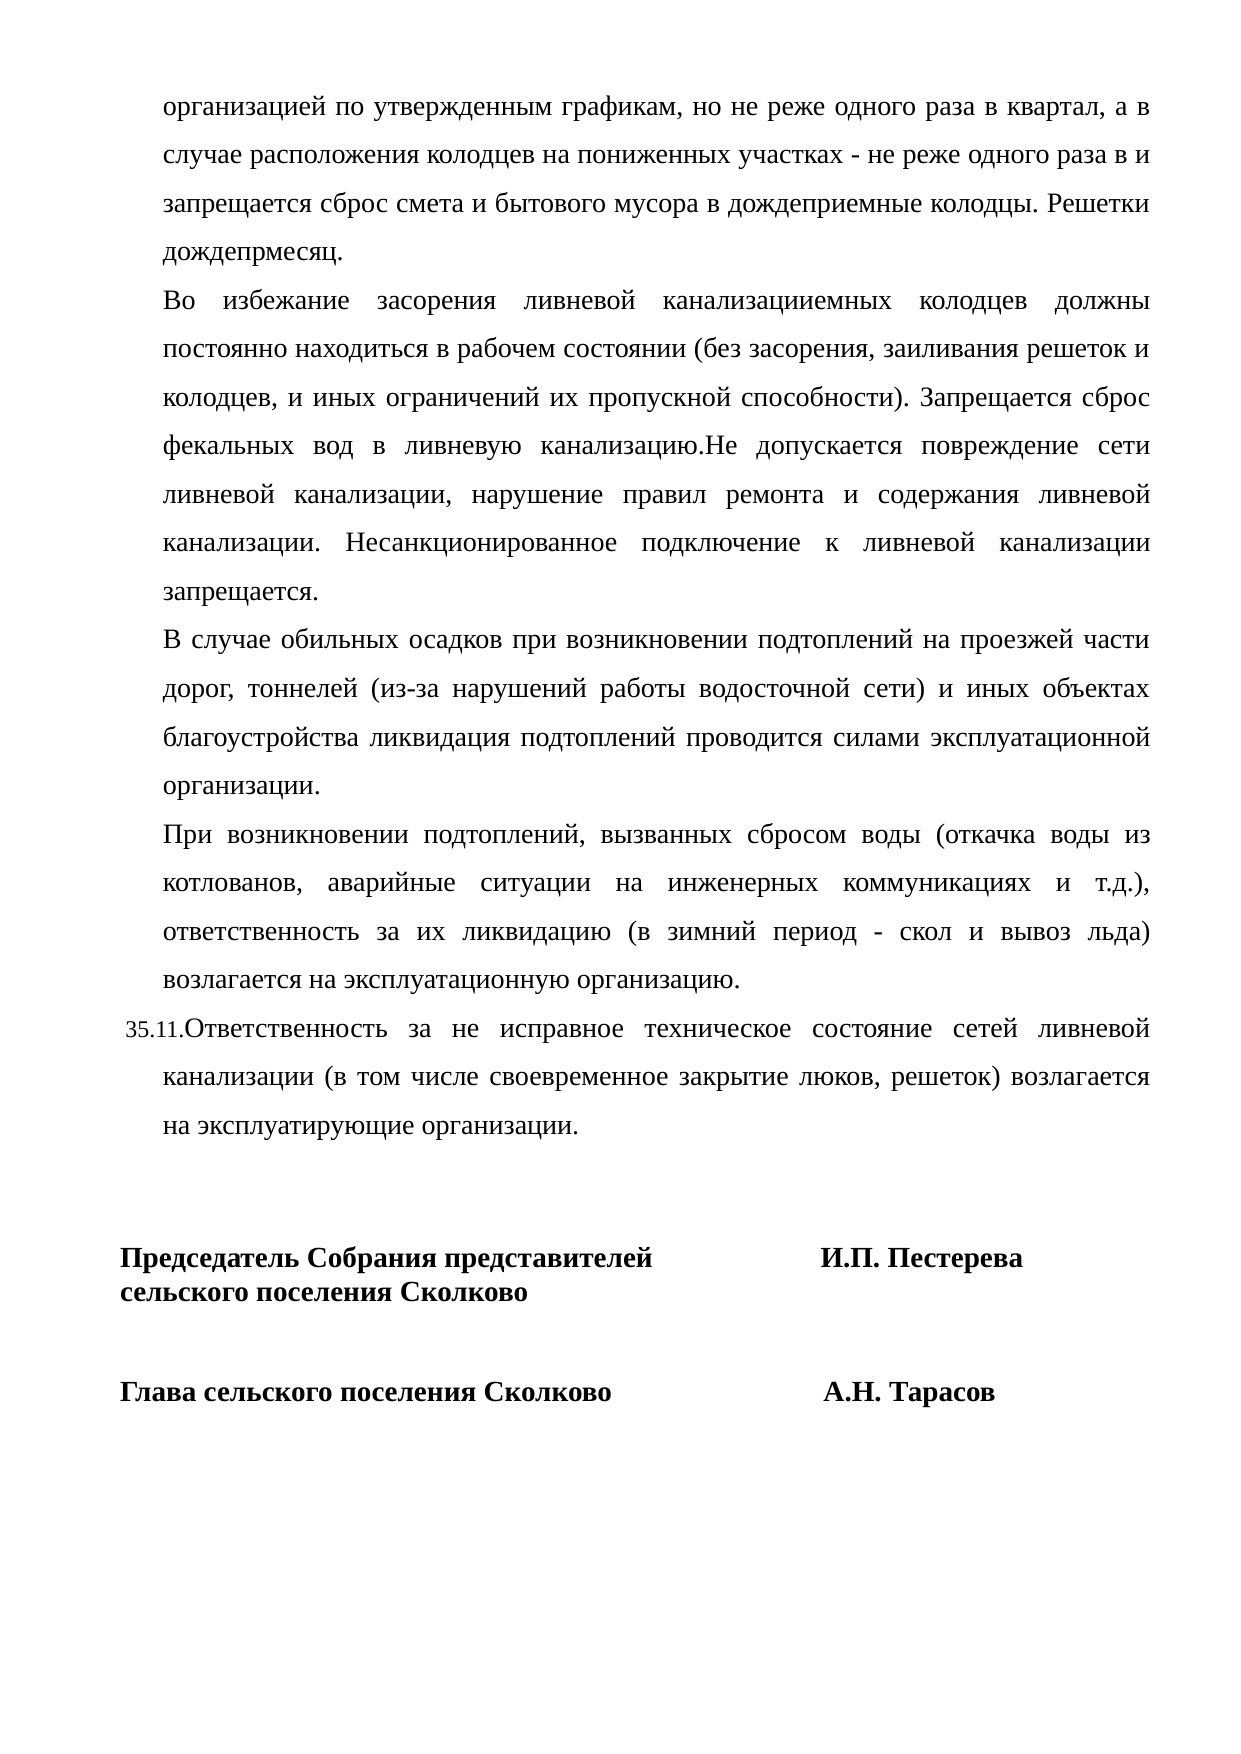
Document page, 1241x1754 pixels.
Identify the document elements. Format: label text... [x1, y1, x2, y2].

list организацией по утвержденным графикам, но не реже одного раза в квартал, а в случае расположения колодцев на пониженных участках - не реже одного раза в и запрещается сброс смета и бытового мусора в дождеприемные колодцы. Решетки дождепрмесяц. Во избежание засорения ливневой канализацииемных колодцев должны постоянно находиться в рабочем состоянии (без засорения, заиливания решеток и колодцев, и иных ограничений их пропускной способности). Запрещается сброс фекальных вод в ливневую канализацию.Не допускается повреждение сети ливневой канализации, нарушение правил ремонта и содержания ливневой канализации. Несанкционированное подключение к ливневой канализации запрещается. В случае обильных осадков при возникновении подтоплений на проезжей части дорог, тоннелей (из-за нарушений работы водосточной сети) и иных объектах благоустройства ликвидация подтоплений проводится силами эксплуатационной организации. При возникновении подтоплений, вызванных сбросом воды (откачка воды из котлованов, аварийные ситуации на инженерных коммуникациях и т.д.), ответственность за их ликвидацию (в зимний период - скол и вывоз льда) возлагается на эксплуатационную организацию. [125, 89, 1151, 995]
list Ответственность за не исправное техническое состояние сетей ливневой канализации (в том числе своевременное закрытие люков, решеток) возлагается на эксплуатирующие организации. [125, 1011, 1151, 1140]
text Председатель Собрания представителей И.П. Пестерева [120, 1240, 1151, 1274]
text Глава сельского поселения Сколково А.Н. Тарасов [120, 1374, 1151, 1408]
text сельского поселения Сколково [120, 1274, 1151, 1307]
